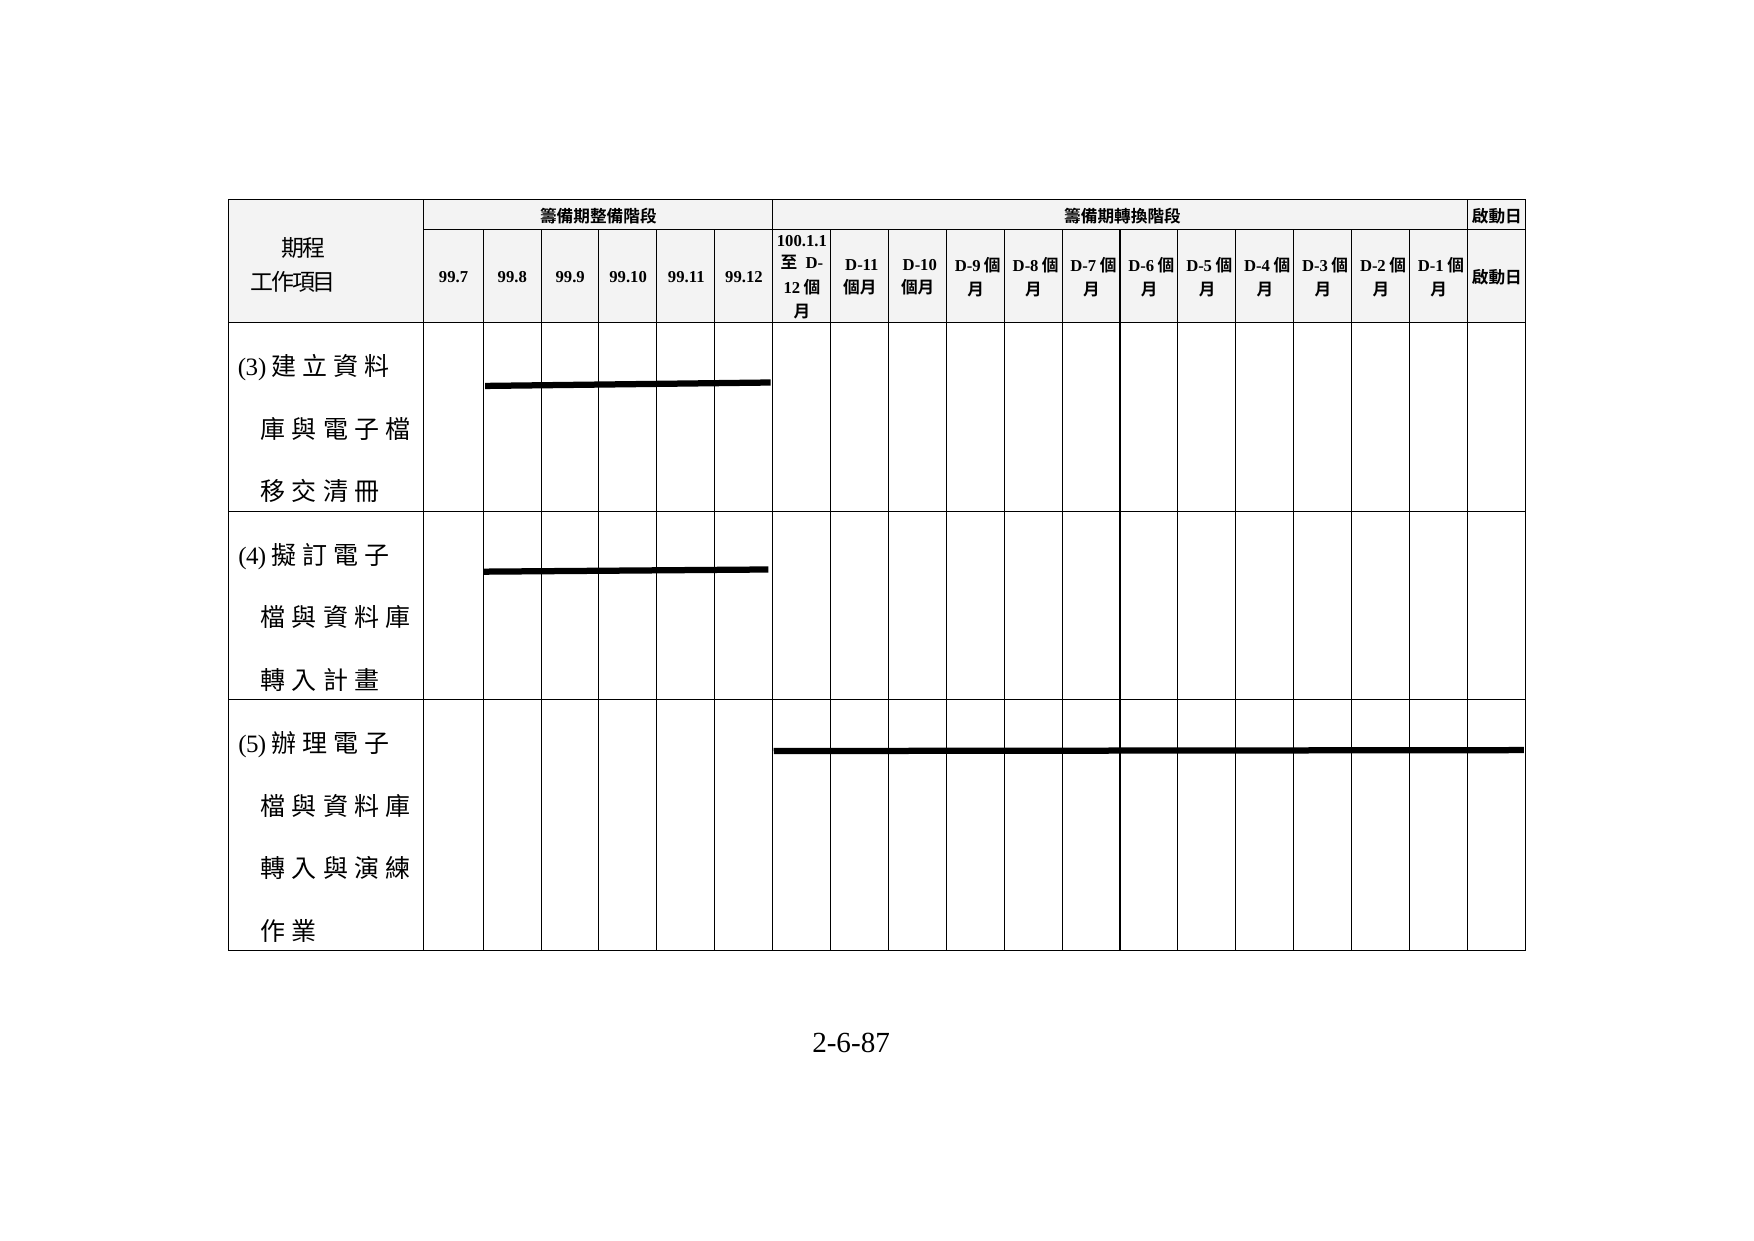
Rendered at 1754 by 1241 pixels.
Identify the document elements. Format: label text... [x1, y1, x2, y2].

table_cell D-9個月 [947, 230, 1004, 322]
table_cell [599, 700, 656, 950]
table_cell [889, 512, 946, 699]
table_cell D-1個月 [1410, 230, 1467, 322]
table_cell [1005, 754, 1062, 950]
table_cell 99.9 [542, 230, 598, 322]
table_cell [1468, 512, 1525, 699]
table_cell [1294, 323, 1351, 511]
table_cell [542, 574, 598, 699]
table_cell (4)擬訂電子檔與資料庫轉入計畫 [229, 512, 423, 699]
table_cell D-7個月 [1063, 230, 1119, 322]
table_cell [1236, 700, 1293, 747]
table_cell [1294, 754, 1351, 950]
table_cell [599, 512, 656, 567]
table_header [229, 200, 423, 229]
table_cell [1468, 323, 1525, 511]
table_cell D-10個月 [889, 230, 946, 322]
table_cell [599, 388, 656, 511]
table_cell [1410, 323, 1467, 511]
table_cell [889, 700, 946, 747]
table_cell [1352, 323, 1409, 511]
table_cell 99.11 [657, 230, 714, 322]
table_cell [1294, 700, 1351, 747]
table_cell (3)建立資料庫與電子檔移交清冊 [229, 323, 423, 511]
table_cell [1410, 512, 1467, 699]
table_cell [831, 700, 888, 747]
table_cell 99.12 [715, 230, 772, 322]
table_cell [1121, 700, 1177, 747]
table_cell [1005, 323, 1062, 511]
table_cell [773, 512, 830, 699]
table_cell D-3個月 [1294, 230, 1351, 322]
table_cell [773, 323, 830, 511]
table_cell [542, 512, 598, 568]
table_cell [484, 512, 541, 568]
table_cell [1178, 323, 1235, 511]
table_cell [1410, 700, 1467, 747]
table_cell D-8個月 [1005, 230, 1062, 322]
table_cell [1352, 700, 1409, 747]
table_cell [889, 323, 946, 511]
table_cell [657, 323, 714, 380]
table_cell [1294, 512, 1351, 699]
table_cell [773, 700, 830, 747]
table_cell [1005, 700, 1062, 747]
table_cell [1352, 512, 1409, 699]
table_cell [1121, 512, 1177, 699]
table_cell [657, 700, 714, 950]
table_cell [424, 323, 483, 511]
table_cell D-6個月 [1121, 230, 1177, 322]
table_cell [715, 323, 772, 511]
table_cell [484, 700, 541, 950]
table_cell [542, 700, 598, 950]
table_cell [715, 700, 772, 950]
table_cell [947, 512, 1004, 699]
table_cell [831, 323, 888, 511]
table_cell [424, 512, 483, 699]
table_cell [947, 700, 1004, 747]
table_cell 99.7 [424, 230, 483, 322]
table_cell [1178, 754, 1235, 950]
table_cell [1178, 700, 1235, 747]
table_cell [657, 387, 714, 511]
table_cell [831, 512, 888, 699]
table_cell [1063, 700, 1119, 747]
table_cell [1178, 512, 1235, 699]
table_cell [542, 323, 598, 382]
table_cell [424, 700, 483, 950]
table_cell [1410, 754, 1467, 950]
table_cell 99.10 [599, 230, 656, 322]
table_cell 100.1.1至 D-12個月 [773, 230, 830, 322]
table_cell D-2個月 [1352, 230, 1409, 322]
table_cell (5)辦理電子檔與資料庫轉入與演練作業 [229, 700, 423, 950]
table_cell [484, 575, 541, 699]
table_header 籌備期轉換階段 [773, 200, 1467, 229]
table_cell [1063, 754, 1119, 950]
table_cell [773, 755, 830, 950]
table_cell D-11個月 [831, 230, 888, 322]
table_header 啟動日 [1468, 200, 1525, 229]
table_cell [599, 323, 656, 381]
table_cell [1063, 512, 1119, 699]
table_cell [889, 754, 946, 950]
table_cell [947, 323, 1004, 511]
table_cell D-4個月 [1236, 230, 1293, 322]
table_cell [1005, 512, 1062, 699]
table_cell [1352, 754, 1409, 950]
table_cell [1236, 512, 1293, 699]
table_cell [1063, 323, 1119, 511]
table_cell [657, 574, 714, 699]
table_cell [1121, 754, 1177, 950]
table_cell [657, 512, 714, 567]
table_cell 啟動日 [1468, 230, 1525, 322]
table_cell [947, 754, 1004, 950]
table_cell [1236, 754, 1293, 950]
table_cell [484, 323, 541, 511]
table_cell D-5個月 [1178, 230, 1235, 322]
table_cell [1121, 323, 1177, 511]
table_cell 99.8 [484, 230, 541, 322]
table_cell [831, 755, 888, 950]
table_cell [599, 574, 656, 699]
table_cell [1236, 323, 1293, 511]
table_cell [542, 388, 598, 511]
table_cell [1468, 700, 1525, 950]
table_header 籌備期整備階段 [424, 200, 772, 229]
table_cell [715, 512, 772, 699]
table_cell 期程 工作項目 [229, 229, 423, 322]
